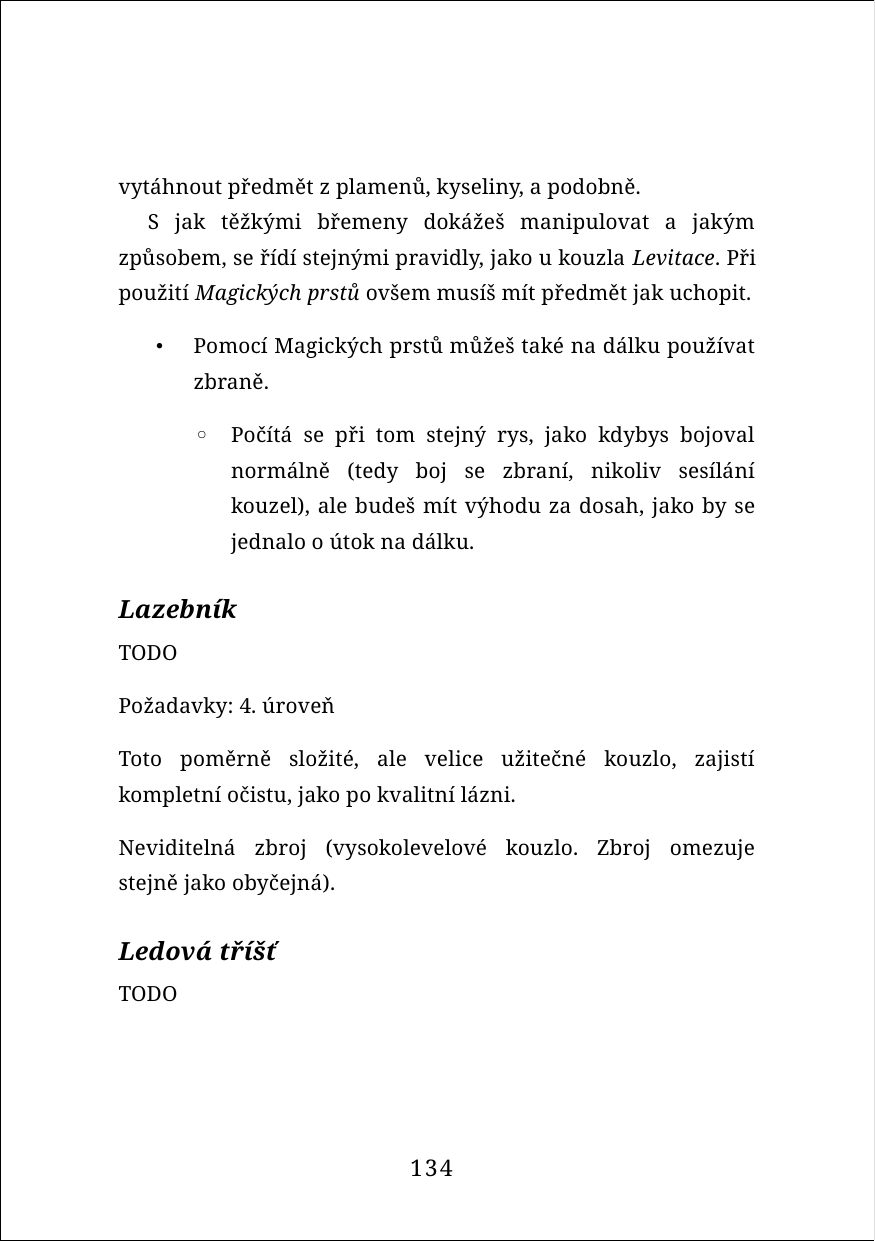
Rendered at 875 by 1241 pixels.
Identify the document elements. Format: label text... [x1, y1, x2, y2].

list Počítá se při tom stejný rys, jako kdybys bojoval normálně (tedy boj se zbraní, nikoliv sesílání kouzel), ale budeš mít výhodu za dosah, jako by se jednalo o útok na dálku. [193, 420, 756, 555]
text vytáhnout předmět z plamenů, kyseliny, a podobně. S jak těžkými břemeny dokážeš manipulovat a jakým způsobem, se řídí stejnými pravidly, jako u kouzla Levitace. Při použití Magických prstů ovšem musíš mít předmět jak uchopit. [118, 172, 756, 307]
list Pomocí Magických prstů můžeš také na dálku používat zbraně. [156, 332, 756, 396]
text Neviditelná zbroj (vysokolevelové kouzlo. Zbroj omezuje stejně jako obyčejná). [118, 833, 756, 897]
text TODO [118, 638, 756, 666]
text Toto poměrně složité, ale velice užitečné kouzlo, zajistí kompletní očistu, jako po kvalitní lázni. [118, 744, 756, 808]
text Požadavky: 4. úroveň [118, 691, 756, 719]
text TODO [118, 979, 756, 1008]
subtitle Lazebník [118, 592, 756, 626]
subtitle Ledová tříšť [118, 933, 756, 967]
